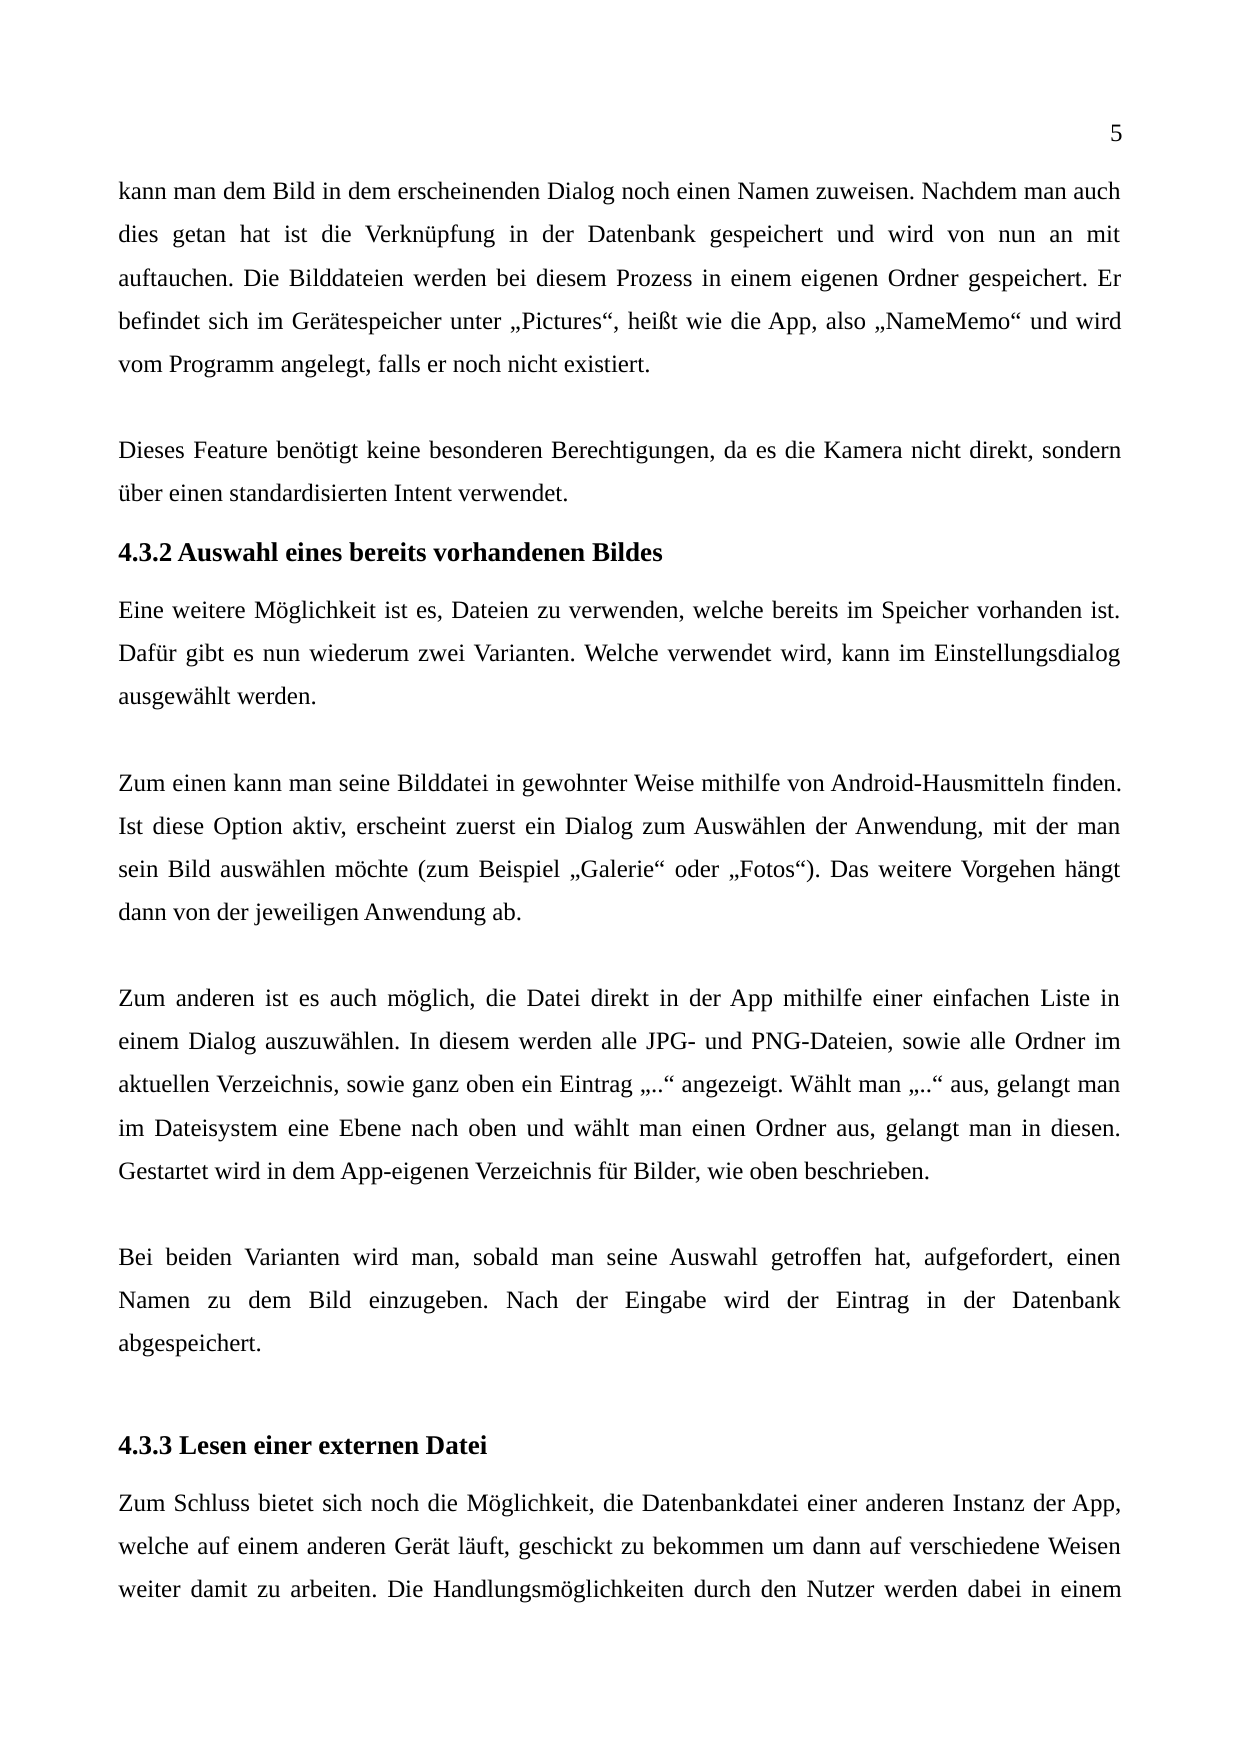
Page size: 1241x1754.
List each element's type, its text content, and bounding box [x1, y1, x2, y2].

text Eine weitere Möglichkeit ist es, Dateien zu verwenden, welche bereits im Speicher vorhanden ist. Dafür gibt es nun wiederum zwei Varianten. Welche verwendet wird, kann im Einstellungsdialog ausgewählt werden. [118, 595, 1122, 710]
text Zum Schluss bietet sich noch die Möglichkeit, die Datenbankdatei einer anderen Instanz der App, welche auf einem anderen Gerät läuft, geschickt zu bekommen um dann auf verschiedene Weisen weiter damit zu arbeiten. Die Handlungsmöglichkeiten durch den Nutzer werden dabei in einem [118, 1488, 1122, 1603]
subtitle 4.3.3 Lesen einer externen Datei [118, 1429, 1122, 1460]
text Dieses Feature benötigt keine besonderen Berechtigungen, da es die Kamera nicht direkt, sondern über einen standardisierten Intent verwendet. [118, 435, 1122, 507]
text Bei beiden Varianten wird man, sobald man seine Auswahl getroffen hat, aufgefordert, einen Namen zu dem Bild einzugeben. Nach der Eingabe wird der Eintrag in der Datenbank abgespeichert. [118, 1242, 1122, 1357]
text kann man dem Bild in dem erscheinenden Dialog noch einen Namen zuweisen. Nachdem man auch dies getan hat ist die Verknüpfung in der Datenbank gespeichert und wird von nun an mit auftauchen. Die Bilddateien werden bei diesem Prozess in einem eigenen Ordner gespeichert. Er befindet sich im Gerätespeicher unter „Pictures“, heißt wie die App, also „NameMemo“ und wird vom Programm angelegt, falls er noch nicht existiert. [118, 176, 1122, 378]
text Zum einen kann man seine Bilddatei in gewohnter Weise mithilfe von Android-Hausmitteln finden. Ist diese Option aktiv, erscheint zuerst ein Dialog zum Auswählen der Anwendung, mit der man sein Bild auswählen möchte (zum Beispiel „Galerie“ oder „Fotos“). Das weitere Vorgehen hängt dann von der jeweiligen Anwendung ab. [118, 768, 1122, 926]
subtitle 4.3.2 Auswahl eines bereits vorhandenen Bildes [118, 536, 1122, 567]
text Zum anderen ist es auch möglich, die Datei direkt in der App mithilfe einer einfachen Liste in einem Dialog auszuwählen. In diesem werden alle JPG- und PNG-Dateien, sowie alle Ordner im aktuellen Verzeichnis, sowie ganz oben ein Eintrag „..“ angezeigt. Wählt man „..“ aus, gelangt man im Dateisystem eine Ebene nach oben und wählt man einen Ordner aus, gelangt man in diesen. Gestartet wird in dem App-eigenen Verzeichnis für Bilder, wie oben beschrieben. [118, 983, 1122, 1184]
